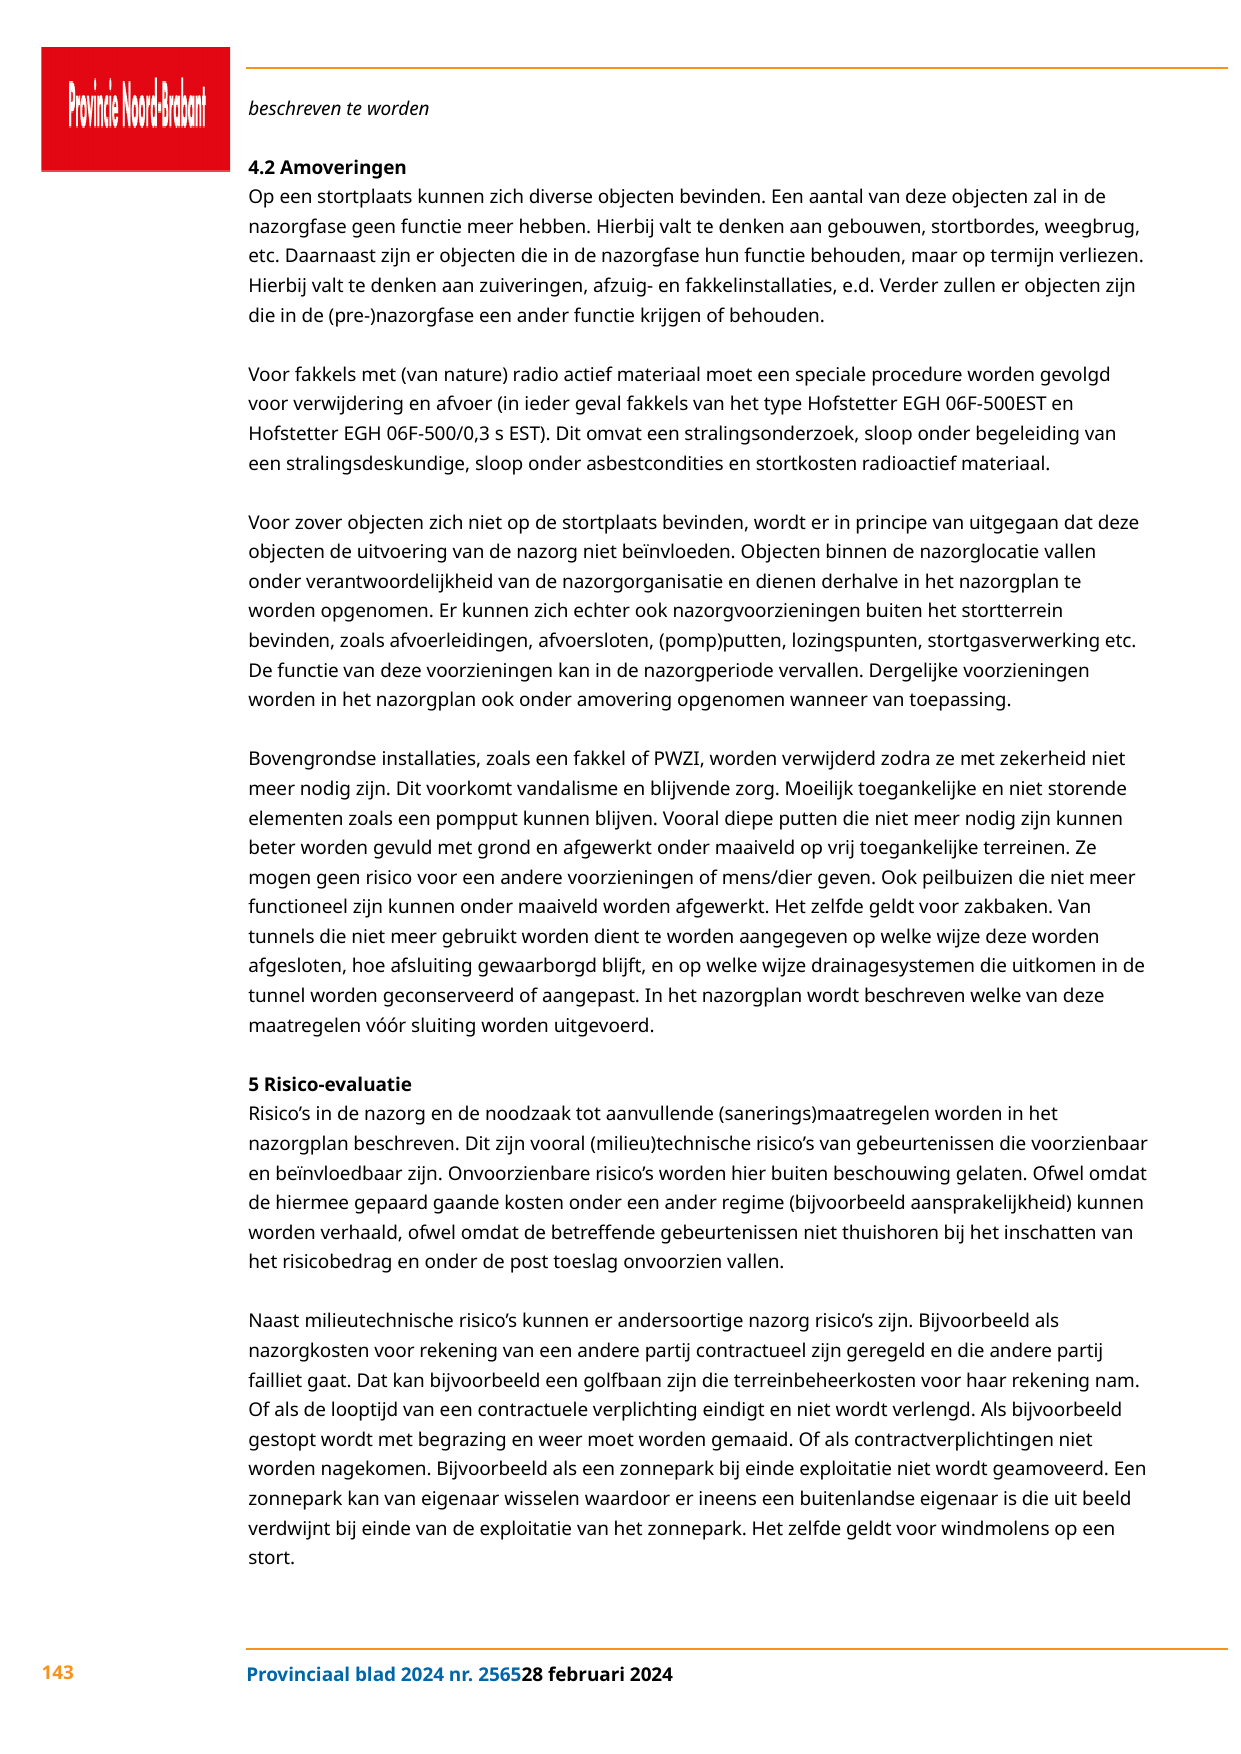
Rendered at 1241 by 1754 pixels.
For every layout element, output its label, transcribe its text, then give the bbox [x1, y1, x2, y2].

text Bovengrondse installaties, zoals een fakkel of PWZI, worden verwijderd zodra ze met zekerheid niet meer nodig zijn. Dit voorkomt vandalisme en blijvende zorg. Moeilijk toegankelijke en niet storende elementen zoals een pompput kunnen blijven. Vooral diepe putten die niet meer nodig zijn kunnen beter worden gevuld met grond en afgewerkt onder maaiveld op vrij toegankelijke terreinen. Ze mogen geen risico voor een andere voorzieningen of mens/dier geven. Ook peilbuizen die niet meer functioneel zijn kunnen onder maaiveld worden afgewerkt. Het zelfde geldt voor zakbaken. Van tunnels die niet meer gebruikt worden dient te worden aangegeven op welke wijze deze worden afgesloten, hoe afsluiting gewaarborgd blijft, en op welke wijze drainagesystemen die uitkomen in de tunnel worden geconserveerd of aangepast. In het nazorgplan wordt beschreven welke van deze maatregelen vóór sluiting worden uitgevoerd. [248, 746, 1152, 1038]
text beschreven te worden [248, 95, 1152, 121]
text 5 Risico-evaluatie [248, 1071, 1152, 1097]
text Op een stortplaats kunnen zich diverse objecten bevinden. Een aantal van deze objecten zal in de nazorgfase geen functie meer hebben. Hierbij valt te denken aan gebouwen, stortbordes, weegbrug, etc. Daarnaast zijn er objecten die in de nazorgfase hun functie behouden, maar op termijn verliezen. Hierbij valt te denken aan zuiveringen, afzuig- en fakkelinstallaties, e.d. Verder zullen er objecten zijn die in de (pre-)nazorgfase een ander functie krijgen of behouden. [248, 183, 1152, 328]
text Voor fakkels met (van nature) radio actief materiaal moet een speciale procedure worden gevolgd voor verwijdering en afvoer (in ieder geval fakkels van het type Hofstetter EGH 06F-500EST en Hofstetter EGH 06F-500/0,3 s EST). Dit omvat een stralingsonderzoek, sloop onder begeleiding van een stralingsdeskundige, sloop onder asbestcondities en stortkosten radioactief materiaal. [248, 361, 1152, 476]
text Risico’s in de nazorg en de noodzaak tot aanvullende (sanerings)maatregelen worden in het nazorgplan beschreven. Dit zijn vooral (milieu)technische risico’s van gebeurtenissen die voorzienbaar en beïnvloedbaar zijn. Onvoorzienbare risico’s worden hier buiten beschouwing gelaten. Ofwel omdat de hiermee gepaard gaande kosten onder een ander regime (bijvoorbeeld aansprakelijkheid) kunnen worden verhaald, ofwel omdat de betreffende gebeurtenissen niet thuishoren bij het inschatten van het risicobedrag en onder de post toeslag onvoorzien vallen. [248, 1101, 1152, 1274]
text Voor zover objecten zich niet op de stortplaats bevinden, wordt er in principe van uitgegaan dat deze objecten de uitvoering van de nazorg niet beïnvloeden. Objecten binnen de nazorglocatie vallen onder verantwoordelijkheid van de nazorgorganisatie en dienen derhalve in het nazorgplan te worden opgenomen. Er kunnen zich echter ook nazorgvoorzieningen buiten het stortterrein bevinden, zoals afvoerleidingen, afvoersloten, (pomp)putten, lozingspunten, stortgasverwerking etc. De functie van deze voorzieningen kan in de nazorgperiode vervallen. Dergelijke voorzieningen worden in het nazorgplan ook onder amovering opgenomen wanneer van toepassing. [248, 509, 1152, 712]
picture [41, 47, 231, 172]
text 4.2 Amoveringen [248, 154, 1152, 180]
text Naast milieutechnische risico’s kunnen er andersoortige nazorg risico’s zijn. Bijvoorbeeld als nazorgkosten voor rekening van een andere partij contractueel zijn geregeld en die andere partij failliet gaat. Dat kan bijvoorbeeld een golfbaan zijn die terreinbeheerkosten voor haar rekening nam. Of als de looptijd van een contractuele verplichting eindigt en niet wordt verlengd. Als bijvoorbeeld gestopt wordt met begrazing en weer moet worden gemaaid. Of als contractverplichtingen niet worden nagekomen. Bijvoorbeeld als een zonnepark bij einde exploitatie niet wordt geamoveerd. Een zonnepark kan van eigenaar wisselen waardoor er ineens een buitenlandse eigenaar is die uit beeld verdwijnt bij einde van de exploitatie van het zonnepark. Het zelfde geldt voor windmolens op een stort. [248, 1308, 1152, 1570]
